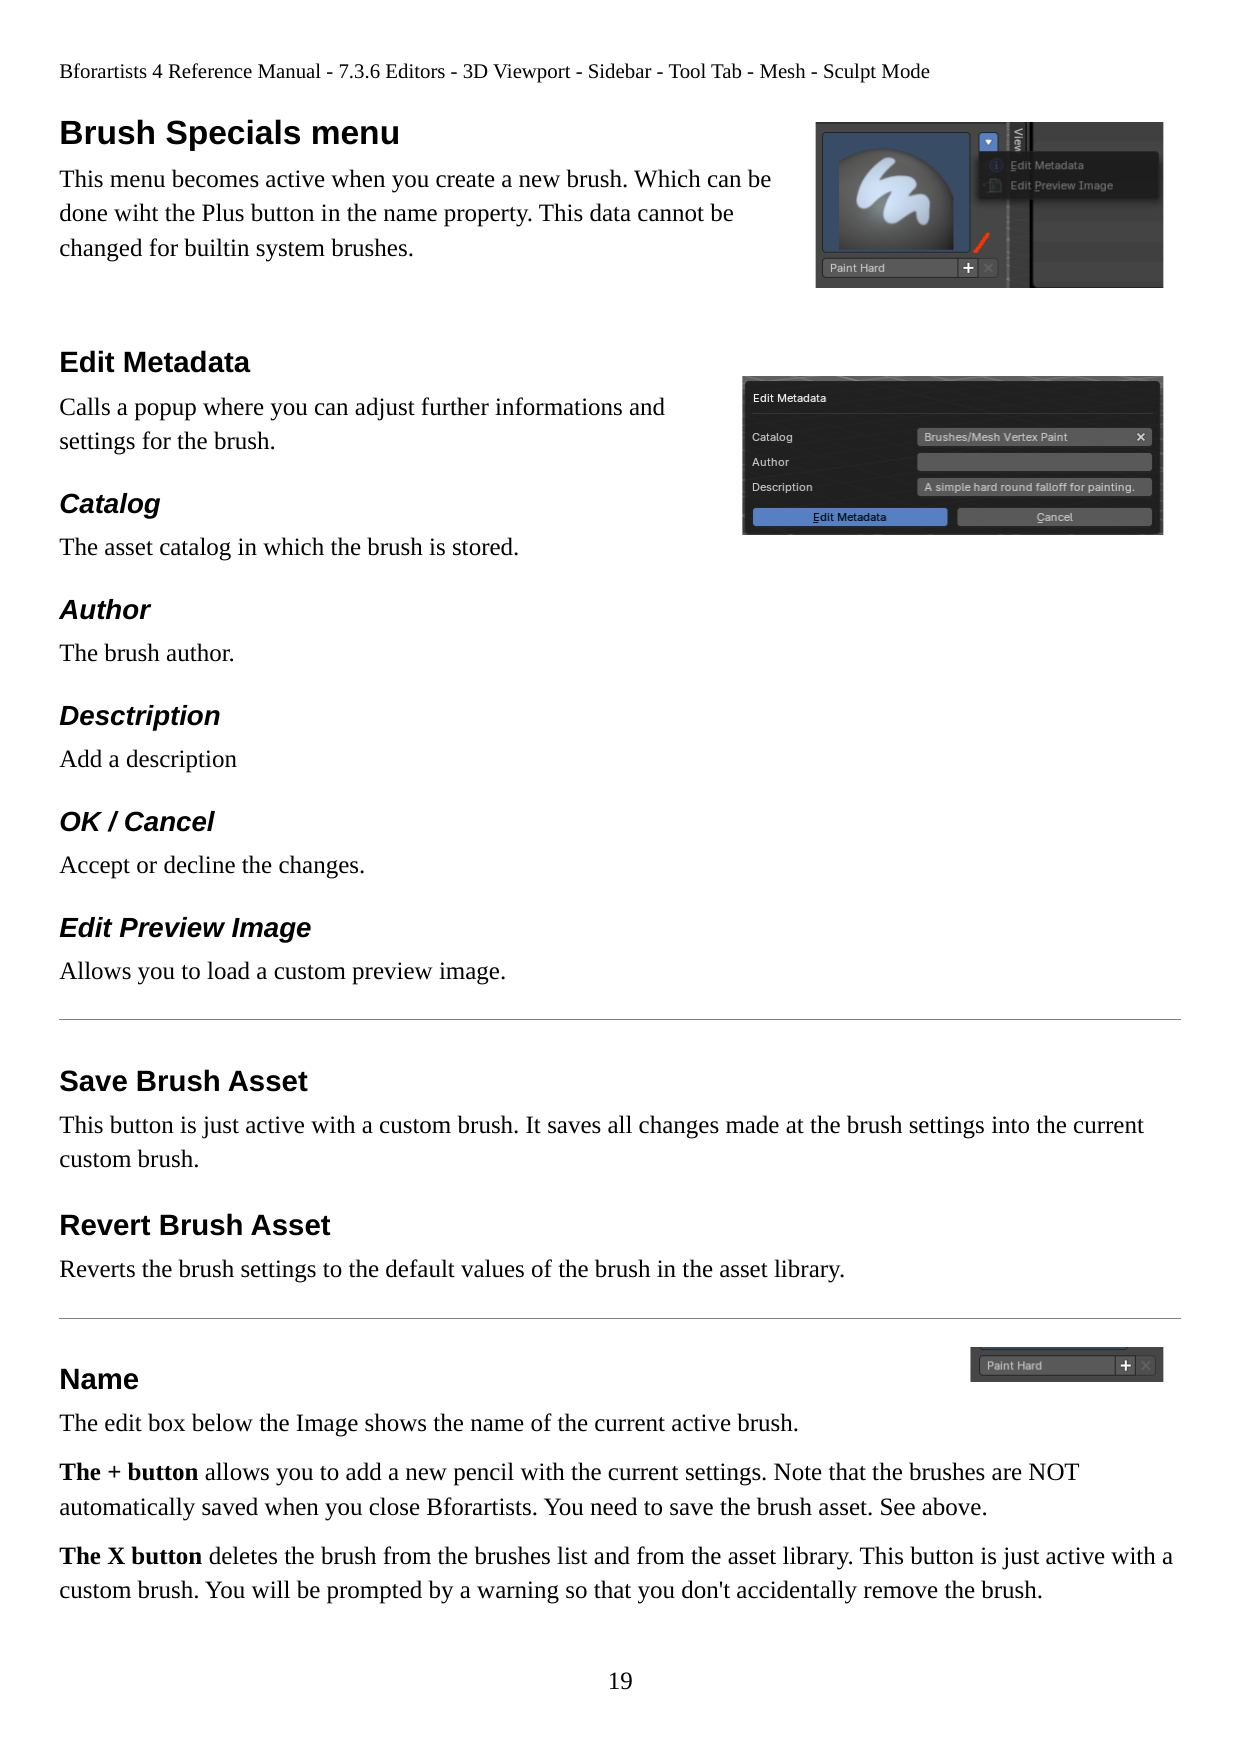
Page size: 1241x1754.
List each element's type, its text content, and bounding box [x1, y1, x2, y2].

text Accept or decline the changes. [59, 850, 1181, 879]
subtitle Edit Metadata [59, 345, 1181, 379]
text Reverts the brush settings to the default values of the brush in the asset library. [59, 1254, 1181, 1283]
subtitle Desctription [59, 699, 1181, 731]
text Calls a popup where you can adjust further informations and settings for the brush. [59, 392, 742, 455]
subtitle Author [59, 594, 1181, 626]
subtitle Save Brush Asset [59, 1064, 1181, 1097]
text Add a description [59, 744, 1181, 773]
text This menu becomes active when you create a new brush. Which can be done wiht the Plus button in the name property. This data cannot be changed for builtin system brushes. [59, 164, 815, 261]
subtitle [1164, 488, 1181, 519]
text The edit box below the Image shows the name of the current active brush. [59, 1408, 1181, 1437]
picture [970, 1347, 1164, 1382]
text The brush author. [59, 638, 1181, 667]
text The X button deletes the brush from the brushes list and from the asset library. This button is just active with a custom brush. You will be prompted by a warning so that you don't accidentally remove the brush. [59, 1541, 1181, 1604]
subtitle Name [59, 1362, 1181, 1396]
subtitle Revert Brush Asset [59, 1208, 1181, 1242]
text Allows you to load a custom preview image. [59, 956, 1181, 984]
text This button is just active with a custom brush. It saves all changes made at the brush settings into the current custom brush. [59, 1110, 1181, 1173]
picture [742, 376, 1164, 535]
subtitle OK / Cancel [59, 806, 1181, 837]
text The asset catalog in which the brush is stored. [59, 532, 1181, 561]
subtitle Brush Specials menu [59, 113, 1181, 151]
subtitle Catalog [59, 488, 742, 519]
subtitle Edit Preview Image [59, 911, 1181, 943]
picture [815, 122, 1164, 288]
text The + button allows you to add a new pencil with the current settings. Note that the brushes are NOT automatically saved when you close Bforartists. You need to save the brush asset. See above. [59, 1457, 1181, 1521]
